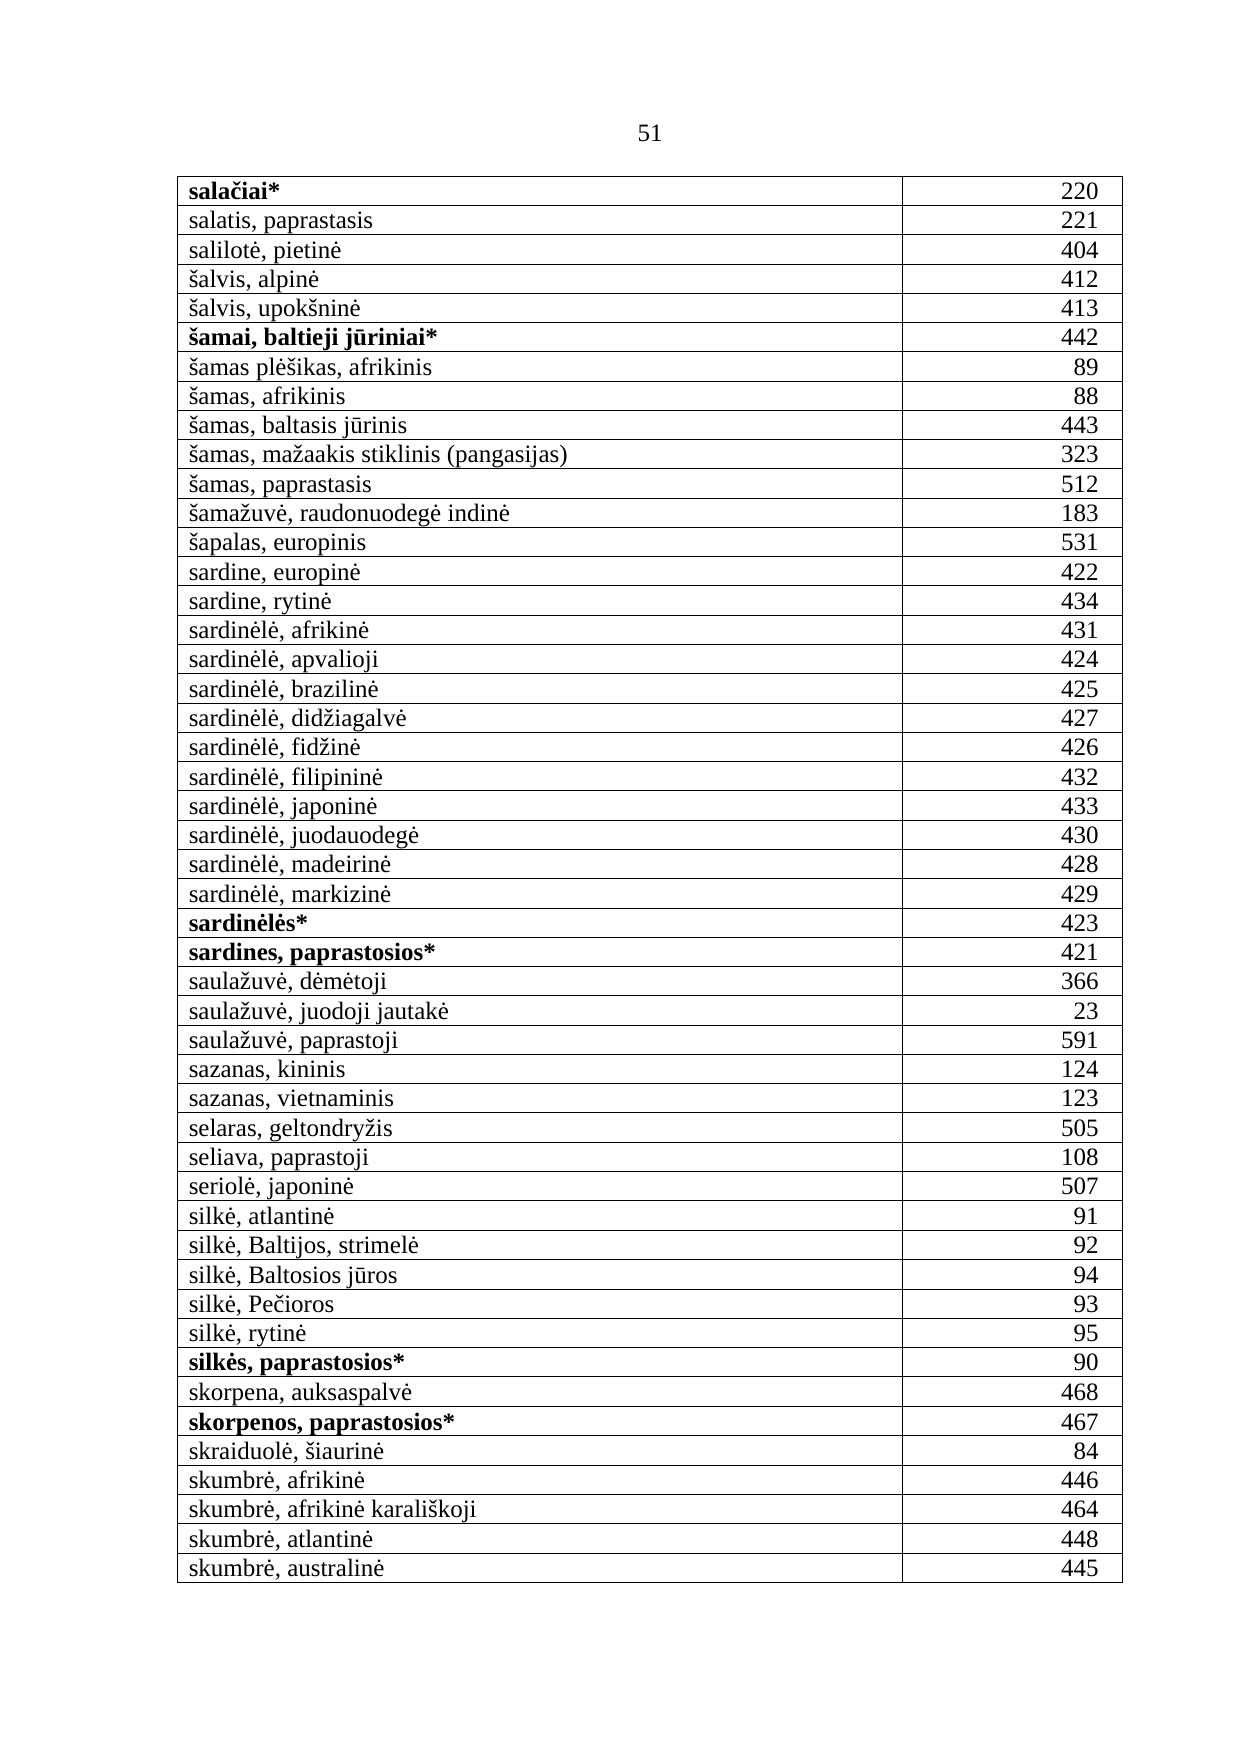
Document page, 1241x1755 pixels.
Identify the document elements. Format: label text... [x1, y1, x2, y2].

table_cell skorpenos, paprastosios* [178, 1407, 902, 1435]
table_cell 220 [903, 177, 1122, 205]
table_cell 426 [903, 733, 1122, 761]
table_cell 512 [903, 469, 1122, 498]
table_cell 23 [903, 996, 1122, 1024]
table_cell 445 [903, 1554, 1122, 1582]
table_cell sardinėlė, afrikinė [178, 616, 902, 644]
table_cell 413 [903, 294, 1122, 322]
table_cell salilotė, pietinė [178, 235, 902, 263]
table_cell salačiai* [178, 177, 902, 205]
table_cell 108 [903, 1143, 1122, 1171]
table_cell 92 [903, 1231, 1122, 1259]
table_cell skumbrė, atlantinė [178, 1524, 902, 1552]
table_cell 442 [903, 323, 1122, 351]
table_cell 425 [903, 674, 1122, 702]
table_cell 430 [903, 821, 1122, 849]
table_cell 531 [903, 528, 1122, 556]
table_cell sardinėlė, brazilinė [178, 674, 902, 702]
table_cell šalvis, alpinė [178, 265, 902, 293]
table_cell silkė, atlantinė [178, 1201, 902, 1230]
table_cell 448 [903, 1524, 1122, 1552]
table_cell 123 [903, 1084, 1122, 1112]
table_cell 467 [903, 1407, 1122, 1435]
table_cell 221 [903, 206, 1122, 234]
table_cell 404 [903, 235, 1122, 263]
table_cell silkė, Baltosios jūros [178, 1260, 902, 1288]
table_cell sardinėlė, juodauodegė [178, 821, 902, 849]
table_cell šamažuvė, raudonuodegė indinė [178, 499, 902, 527]
table_cell silkė, Pečioros [178, 1290, 902, 1318]
table_cell 183 [903, 499, 1122, 527]
table_cell 591 [903, 1026, 1122, 1054]
table_cell 366 [903, 967, 1122, 995]
table_cell sardine, europinė [178, 557, 902, 585]
table_cell 433 [903, 791, 1122, 819]
table_cell 428 [903, 850, 1122, 878]
table_cell 507 [903, 1172, 1122, 1200]
table_cell 84 [903, 1436, 1122, 1464]
table_cell sardinėlė, madeirinė [178, 850, 902, 878]
table_cell šamas plėšikas, afrikinis [178, 352, 902, 381]
table_cell sardinėlė, fidžinė [178, 733, 902, 761]
table_cell 464 [903, 1495, 1122, 1523]
table_cell 446 [903, 1466, 1122, 1494]
table_cell saulažuvė, juodoji jautakė [178, 996, 902, 1024]
table_cell sardinėlė, didžiagalvė [178, 704, 902, 732]
table_cell sazanas, vietnaminis [178, 1084, 902, 1112]
table_cell šapalas, europinis [178, 528, 902, 556]
table_cell sazanas, kininis [178, 1055, 902, 1083]
table_cell saulažuvė, dėmėtoji [178, 967, 902, 995]
table_cell 434 [903, 586, 1122, 615]
table_cell sardinėlė, markizinė [178, 879, 902, 907]
table_cell 93 [903, 1290, 1122, 1318]
table_cell seriolė, japoninė [178, 1172, 902, 1200]
table_cell skumbrė, afrikinė karališkoji [178, 1495, 902, 1523]
table_cell 427 [903, 704, 1122, 732]
table_cell 94 [903, 1260, 1122, 1288]
table_cell sardinėlė, japoninė [178, 791, 902, 819]
table_cell salatis, paprastasis [178, 206, 902, 234]
table_cell silkė, Baltijos, strimelė [178, 1231, 902, 1259]
table_cell seliava, paprastoji [178, 1143, 902, 1171]
table_cell šamas, mažaakis stiklinis (pangasijas) [178, 440, 902, 468]
table_cell 443 [903, 411, 1122, 439]
table_cell silkė, rytinė [178, 1319, 902, 1347]
table_cell silkės, paprastosios* [178, 1348, 902, 1376]
table_cell 423 [903, 909, 1122, 937]
table_cell šalvis, upokšninė [178, 294, 902, 322]
table_cell šamai, baltieji jūriniai* [178, 323, 902, 351]
table_cell 90 [903, 1348, 1122, 1376]
table_cell sardinėlė, apvalioji [178, 645, 902, 673]
table_cell šamas, afrikinis [178, 382, 902, 410]
table_cell sardinėlė, filipininė [178, 762, 902, 790]
table_cell 95 [903, 1319, 1122, 1347]
table_cell saulažuvė, paprastoji [178, 1026, 902, 1054]
table_cell 468 [903, 1377, 1122, 1406]
table_cell 431 [903, 616, 1122, 644]
table_cell 89 [903, 352, 1122, 381]
table_cell šamas, baltasis jūrinis [178, 411, 902, 439]
table_cell skorpena, auksaspalvė [178, 1377, 902, 1406]
table_cell 412 [903, 265, 1122, 293]
table_cell skumbrė, australinė [178, 1554, 902, 1582]
table_cell skumbrė, afrikinė [178, 1466, 902, 1494]
table_cell sardine, rytinė [178, 586, 902, 615]
table_cell 424 [903, 645, 1122, 673]
table_cell 422 [903, 557, 1122, 585]
table_cell sardinėlės* [178, 909, 902, 937]
table_cell 429 [903, 879, 1122, 907]
table_cell 91 [903, 1201, 1122, 1230]
table_cell sardines, paprastosios* [178, 938, 902, 966]
table_cell 323 [903, 440, 1122, 468]
table_cell 88 [903, 382, 1122, 410]
table_cell 124 [903, 1055, 1122, 1083]
table_cell 421 [903, 938, 1122, 966]
table_cell šamas, paprastasis [178, 469, 902, 498]
table_cell selaras, geltondryžis [178, 1113, 902, 1142]
table_cell 505 [903, 1113, 1122, 1142]
table_cell 432 [903, 762, 1122, 790]
table_cell skraiduolė, šiaurinė [178, 1436, 902, 1464]
